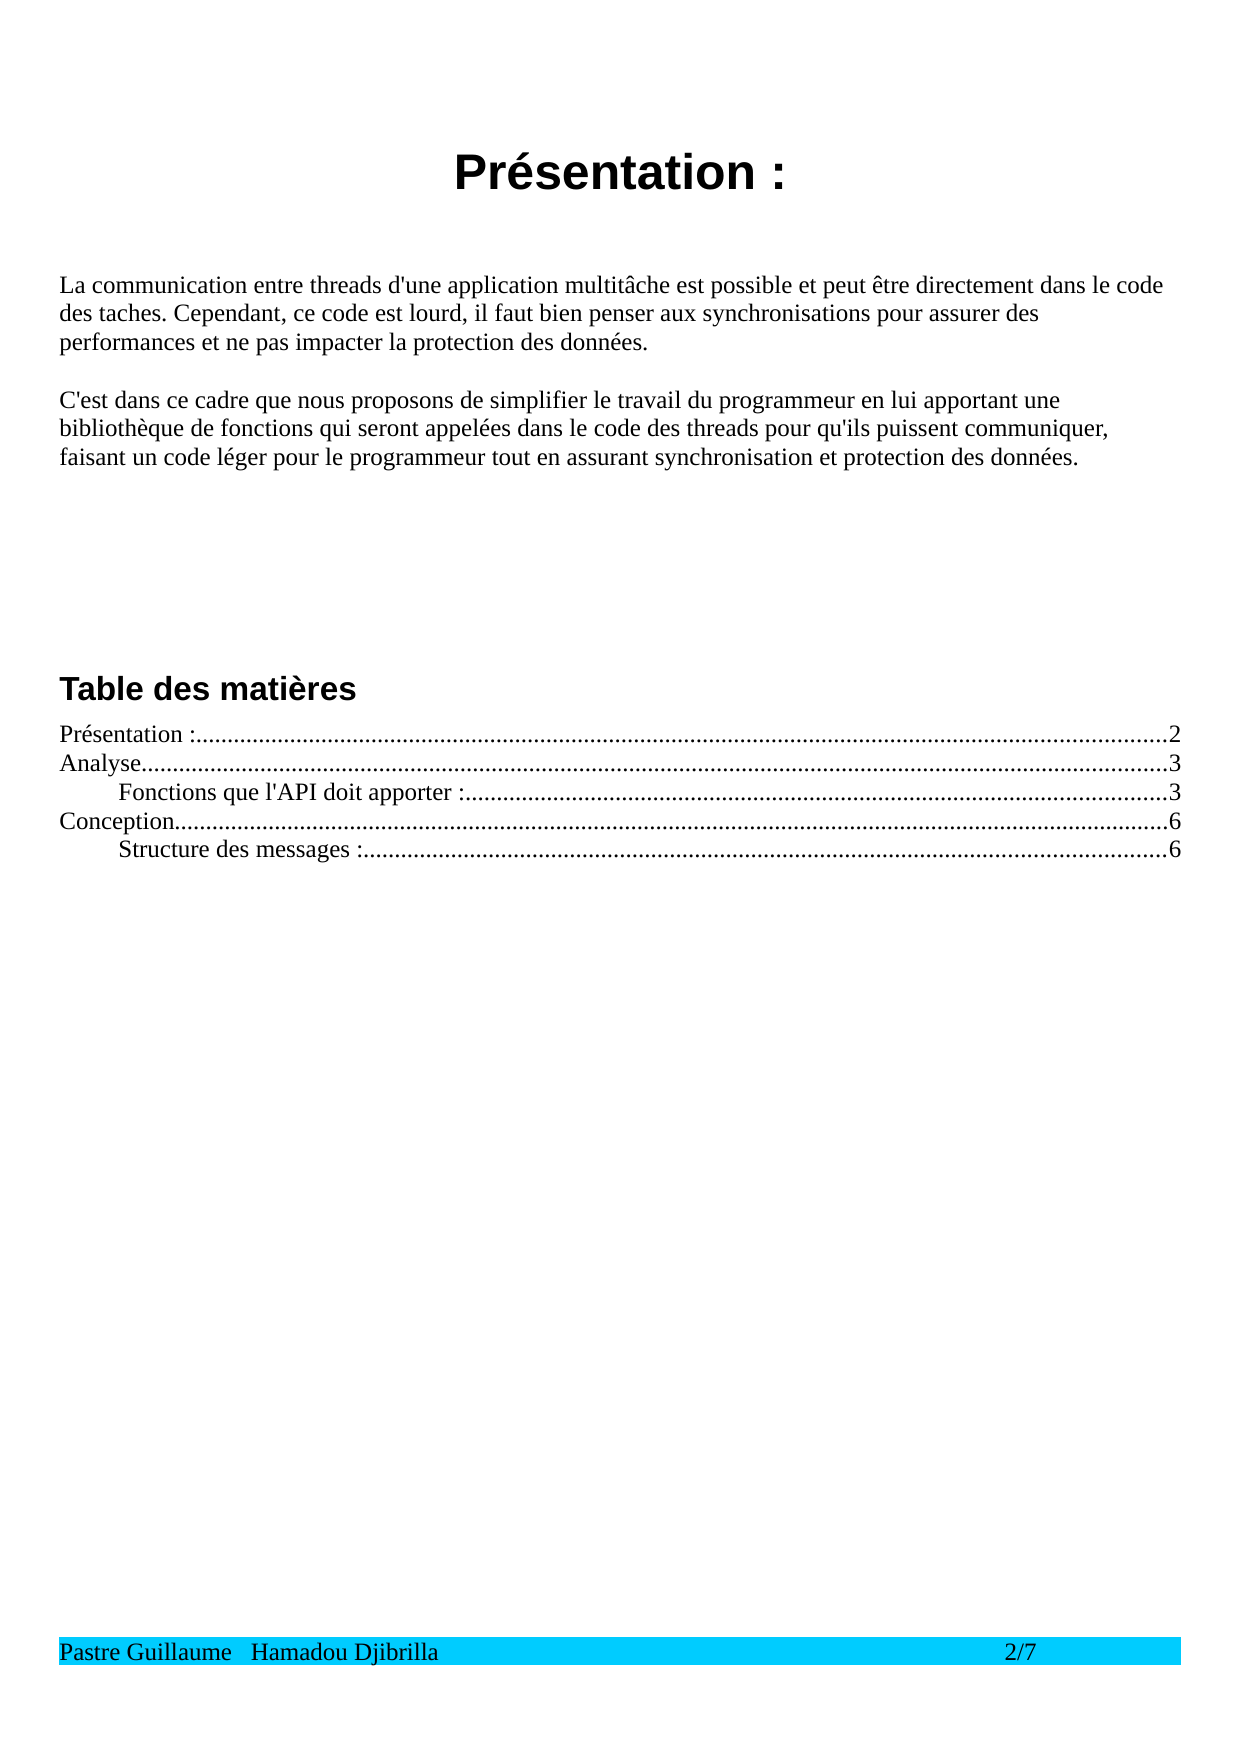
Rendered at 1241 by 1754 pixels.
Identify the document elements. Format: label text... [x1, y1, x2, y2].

text Présentation : 2 [59, 719, 1181, 748]
text Analyse 3 [59, 748, 1181, 777]
subtitle Table des matières [59, 668, 1181, 707]
text La communication entre threads d'une application multitâche est possible et peut être directement dans le code des taches. Cependant, ce code est lourd, il faut bien penser aux synchronisations pour assurer des performances et ne pas impacter la protection des données. [59, 270, 1181, 356]
text Structure des messages : 6 [118, 834, 1181, 863]
text Conception 6 [59, 806, 1181, 834]
subtitle Présentation : [59, 142, 1181, 200]
text C'est dans ce cadre que nous proposons de simplifier le travail du programmeur en lui apportant une bibliothèque de fonctions qui seront appelées dans le code des threads pour qu'ils puissent communiquer, faisant un code léger pour le programmeur tout en assurant synchronisation et protection des données. [59, 385, 1181, 471]
text Fonctions que l'API doit apporter : 3 [118, 777, 1181, 806]
